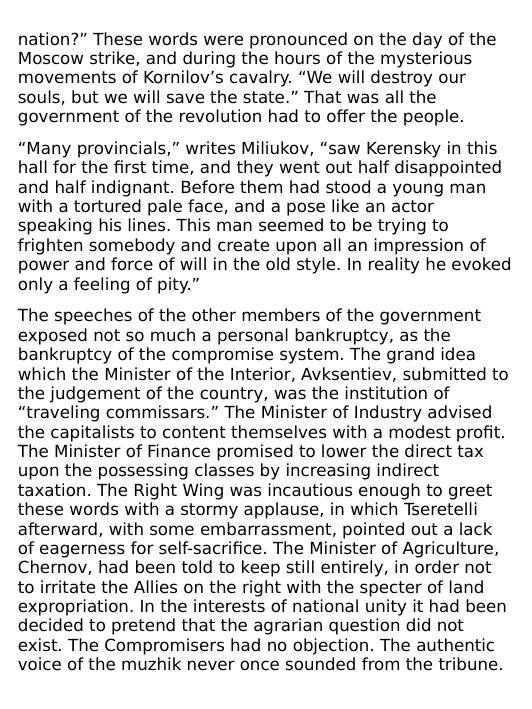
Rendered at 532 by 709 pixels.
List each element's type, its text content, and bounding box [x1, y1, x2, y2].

text “Many provincials,” writes Miliukov, “saw Kerensky in this hall for the first time, and they went out half disappointed and half indignant. Before them had stood a young man with a tortured pale face, and a pose like an actor speaking his lines. This man seemed to be trying to frighten somebody and create upon all an impression of power and force of will in the old style. In reality he evoked only a feeling of pity.” [18, 139, 514, 294]
text The speeches of the other members of the government exposed not so much a personal bankruptcy, as the bankruptcy of the compromise system. The grand idea which the Minister of the Interior, Avksentiev, submitted to the judgement of the country, was the institution of “traveling commissars.” The Minister of Industry advised the capitalists to content themselves with a modest profit. The Minister of Finance promised to lower the direct tax upon the possessing classes by increasing indirect taxation. The Right Wing was incautious enough to greet these words with a stormy applause, in which Tseretelli afterward, with some embarrassment, pointed out a lack of eagerness for self-sacrifice. The Minister of Agriculture, Chernov, had been told to keep still entirely, in order not to irritate the Allies on the right with the specter of land expropriation. In the interests of national unity it had been decided to pretend that the agrarian question did not exist. The Compromisers had no objection. The authentic voice of the muzhik never once sounded from the tribune. [18, 306, 514, 674]
text nation?” These words were pronounced on the day of the Moscow strike, and during the hours of the mysterious movements of Kornilov’s cavalry. “We will destroy our souls, but we will save the state.” That was all the government of the revolution had to offer the people. [18, 29, 514, 126]
